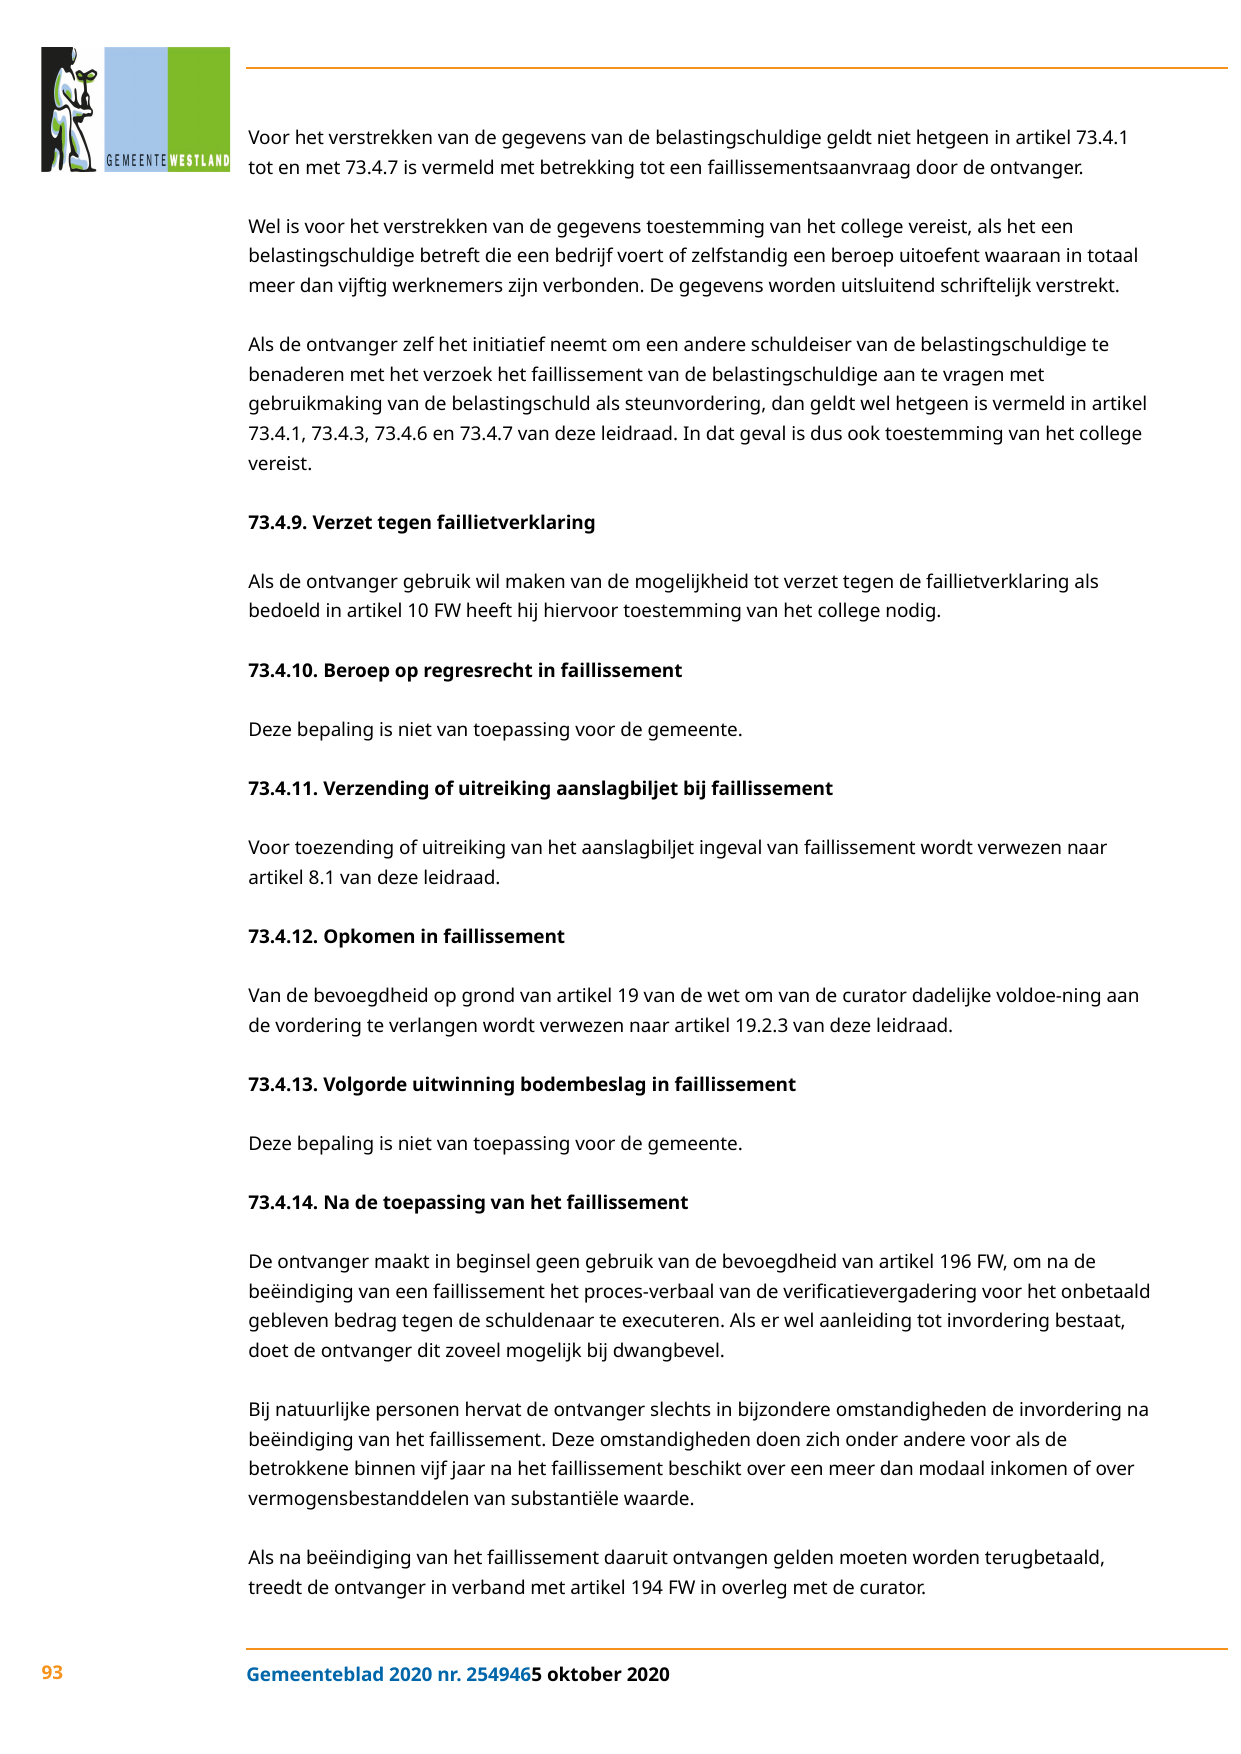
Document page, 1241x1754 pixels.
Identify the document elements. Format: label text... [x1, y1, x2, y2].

text 73.4.9. Verzet tegen faillietverklaring [248, 509, 1152, 535]
text Van de bevoegdheid op grond van artikel 19 van de wet om van de curator dadelijke voldoe-ning aan de vordering te verlangen wordt verwezen naar artikel 19.2.3 van deze leidraad. [248, 982, 1152, 1038]
text Als de ontvanger zelf het initiatief neemt om een andere schuldeiser van de belastingschuldige te benaderen met het verzoek het faillissement van de belastingschuldige aan te vragen met gebruikmaking van de belastingschuld als steunvordering, dan geldt wel hetgeen is vermeld in artikel 73.4.1, 73.4.3, 73.4.6 en 73.4.7 van deze leidraad. In dat geval is dus ook toestemming van het college vereist. [248, 331, 1152, 476]
text Voor toezending of uitreiking van het aanslagbiljet ingeval van faillissement wordt verwezen naar artikel 8.1 van deze leidraad. [248, 834, 1152, 890]
text 73.4.11. Verzending of uitreiking aanslagbiljet bij faillissement [248, 775, 1152, 801]
text Deze bepaling is niet van toepassing voor de gemeente. [248, 1130, 1152, 1156]
text Voor het verstrekken van de gegevens van de belastingschuldige geldt niet hetgeen in artikel 73.4.1 tot en met 73.4.7 is vermeld met betrekking tot een faillissementsaanvraag door de ontvanger. [248, 124, 1152, 180]
text Bij natuurlijke personen hervat de ontvanger slechts in bijzondere omstandigheden de invordering na beëindiging van het faillissement. Deze omstandigheden doen zich onder andere voor als de betrokkene binnen vijf jaar na het faillissement beschikt over een meer dan modaal inkomen of over vermogensbestanddelen van substantiële waarde. [248, 1396, 1152, 1511]
text De ontvanger maakt in beginsel geen gebruik van de bevoegdheid van artikel 196 FW, om na de beëindiging van een faillissement het proces-verbaal van de verificatievergadering voor het onbetaald gebleven bedrag tegen de schuldenaar te executeren. Als er wel aanleiding tot invordering bestaat, doet de ontvanger dit zoveel mogelijk bij dwangbevel. [248, 1248, 1152, 1363]
text 73.4.10. Beroep op regresrecht in faillissement [248, 657, 1152, 683]
text Deze bepaling is niet van toepassing voor de gemeente. [248, 716, 1152, 742]
text 73.4.12. Opkomen in faillissement [248, 923, 1152, 949]
text Als na beëindiging van het faillissement daaruit ontvangen gelden moeten worden terugbetaald, treedt de ontvanger in verband met artikel 194 FW in overleg met de curator. [248, 1544, 1152, 1600]
text Als de ontvanger gebruik wil maken van de mogelijkheid tot verzet tegen de faillietverklaring als bedoeld in artikel 10 FW heeft hij hiervoor toestemming van het college nodig. [248, 568, 1152, 623]
picture [41, 47, 231, 172]
text 73.4.14. Na de toepassing van het faillissement [248, 1189, 1152, 1215]
text 73.4.13. Volgorde uitwinning bodembeslag in faillissement [248, 1071, 1152, 1097]
text Wel is voor het verstrekken van de gegevens toestemming van het college vereist, als het een belastingschuldige betreft die een bedrijf voert of zelfstandig een beroep uitoefent waaraan in totaal meer dan vijftig werknemers zijn verbonden. De gegevens worden uitsluitend schriftelijk verstrekt. [248, 213, 1152, 298]
